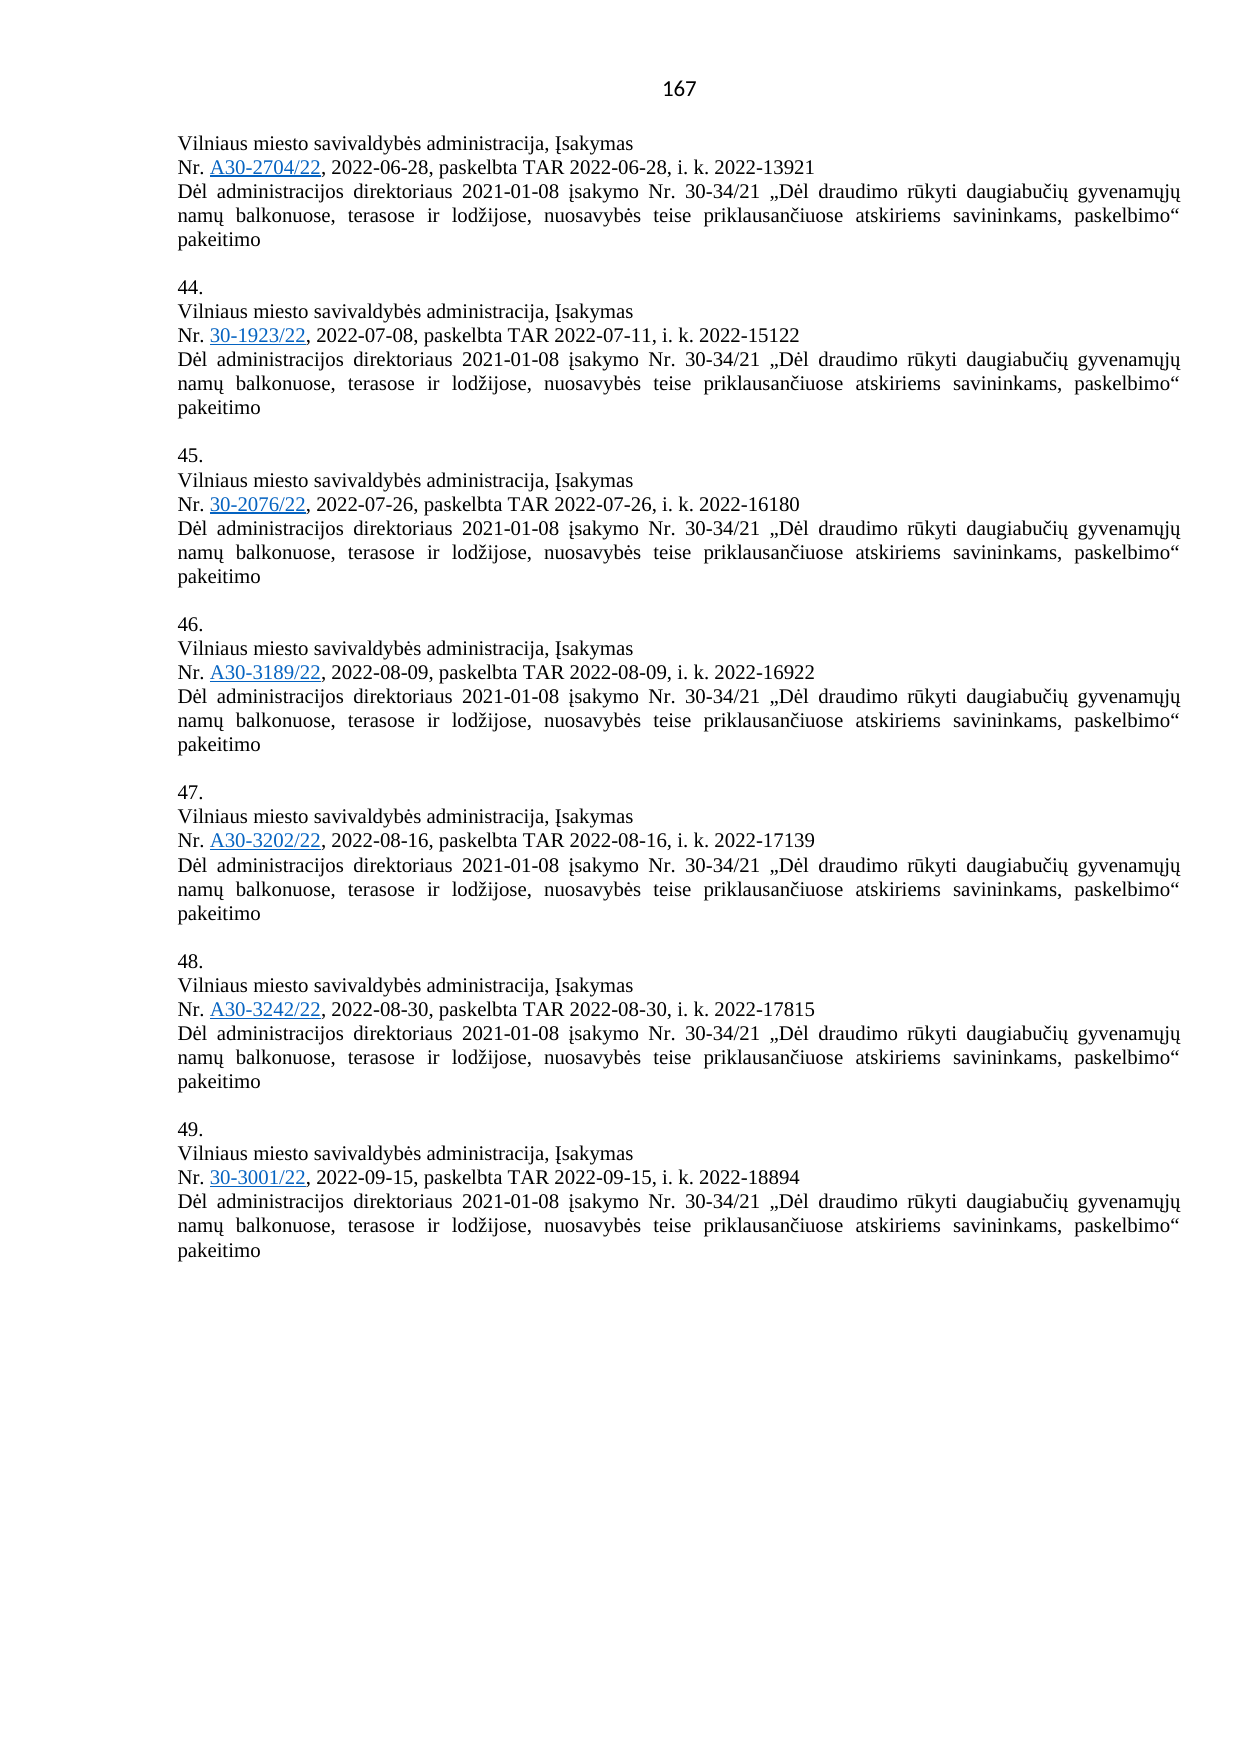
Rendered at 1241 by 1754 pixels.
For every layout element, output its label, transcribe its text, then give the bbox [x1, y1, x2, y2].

text Dėl administracijos direktoriaus 2021-01-08 įsakymo Nr. 30-34/21 „Dėl draudimo rūkyti daugiabučių gyvenamųjų namų balkonuose, terasose ir lodžijose, nuosavybės teise priklausančiuose atskiriems savininkams, paskelbimo“ pakeitimo [177, 1189, 1181, 1262]
text Nr. A30-3189/22, 2022-08-09, paskelbta TAR 2022-08-09, i. k. 2022-16922 [177, 660, 1181, 684]
text 45. [177, 443, 1181, 467]
text Dėl administracijos direktoriaus 2021-01-08 įsakymo Nr. 30-34/21 „Dėl draudimo rūkyti daugiabučių gyvenamųjų namų balkonuose, terasose ir lodžijose, nuosavybės teise priklausančiuose atskiriems savininkams, paskelbimo“ pakeitimo [177, 1021, 1181, 1093]
text 48. [177, 949, 1181, 973]
text Vilniaus miesto savivaldybės administracija, Įsakymas [177, 804, 1181, 828]
text Vilniaus miesto savivaldybės administracija, Įsakymas [177, 636, 1181, 660]
text Dėl administracijos direktoriaus 2021-01-08 įsakymo Nr. 30-34/21 „Dėl draudimo rūkyti daugiabučių gyvenamųjų namų balkonuose, terasose ir lodžijose, nuosavybės teise priklausančiuose atskiriems savininkams, paskelbimo“ pakeitimo [177, 852, 1181, 925]
text Vilniaus miesto savivaldybės administracija, Įsakymas [177, 299, 1181, 323]
text 47. [177, 780, 1181, 804]
text Dėl administracijos direktoriaus 2021-01-08 įsakymo Nr. 30-34/21 „Dėl draudimo rūkyti daugiabučių gyvenamųjų namų balkonuose, terasose ir lodžijose, nuosavybės teise priklausančiuose atskiriems savininkams, paskelbimo“ pakeitimo [177, 179, 1181, 251]
text Vilniaus miesto savivaldybės administracija, Įsakymas [177, 131, 1181, 155]
text Nr. A30-3202/22, 2022-08-16, paskelbta TAR 2022-08-16, i. k. 2022-17139 [177, 828, 1181, 852]
text Dėl administracijos direktoriaus 2021-01-08 įsakymo Nr. 30-34/21 „Dėl draudimo rūkyti daugiabučių gyvenamųjų namų balkonuose, terasose ir lodžijose, nuosavybės teise priklausančiuose atskiriems savininkams, paskelbimo“ pakeitimo [177, 347, 1181, 419]
text Nr. 30-1923/22, 2022-07-08, paskelbta TAR 2022-07-11, i. k. 2022-15122 [177, 323, 1181, 347]
text Vilniaus miesto savivaldybės administracija, Įsakymas [177, 467, 1181, 492]
text 44. [177, 275, 1181, 299]
text 46. [177, 612, 1181, 636]
text Dėl administracijos direktoriaus 2021-01-08 įsakymo Nr. 30-34/21 „Dėl draudimo rūkyti daugiabučių gyvenamųjų namų balkonuose, terasose ir lodžijose, nuosavybės teise priklausančiuose atskiriems savininkams, paskelbimo“ pakeitimo [177, 516, 1181, 588]
text Nr. 30-2076/22, 2022-07-26, paskelbta TAR 2022-07-26, i. k. 2022-16180 [177, 492, 1181, 516]
text Nr. A30-2704/22, 2022-06-28, paskelbta TAR 2022-06-28, i. k. 2022-13921 [177, 155, 1181, 179]
text Vilniaus miesto savivaldybės administracija, Įsakymas [177, 1141, 1181, 1165]
text Vilniaus miesto savivaldybės administracija, Įsakymas [177, 973, 1181, 997]
text Nr. 30-3001/22, 2022-09-15, paskelbta TAR 2022-09-15, i. k. 2022-18894 [177, 1165, 1181, 1189]
text Nr. A30-3242/22, 2022-08-30, paskelbta TAR 2022-08-30, i. k. 2022-17815 [177, 997, 1181, 1021]
text 49. [177, 1117, 1181, 1141]
text Dėl administracijos direktoriaus 2021-01-08 įsakymo Nr. 30-34/21 „Dėl draudimo rūkyti daugiabučių gyvenamųjų namų balkonuose, terasose ir lodžijose, nuosavybės teise priklausančiuose atskiriems savininkams, paskelbimo“ pakeitimo [177, 684, 1181, 756]
